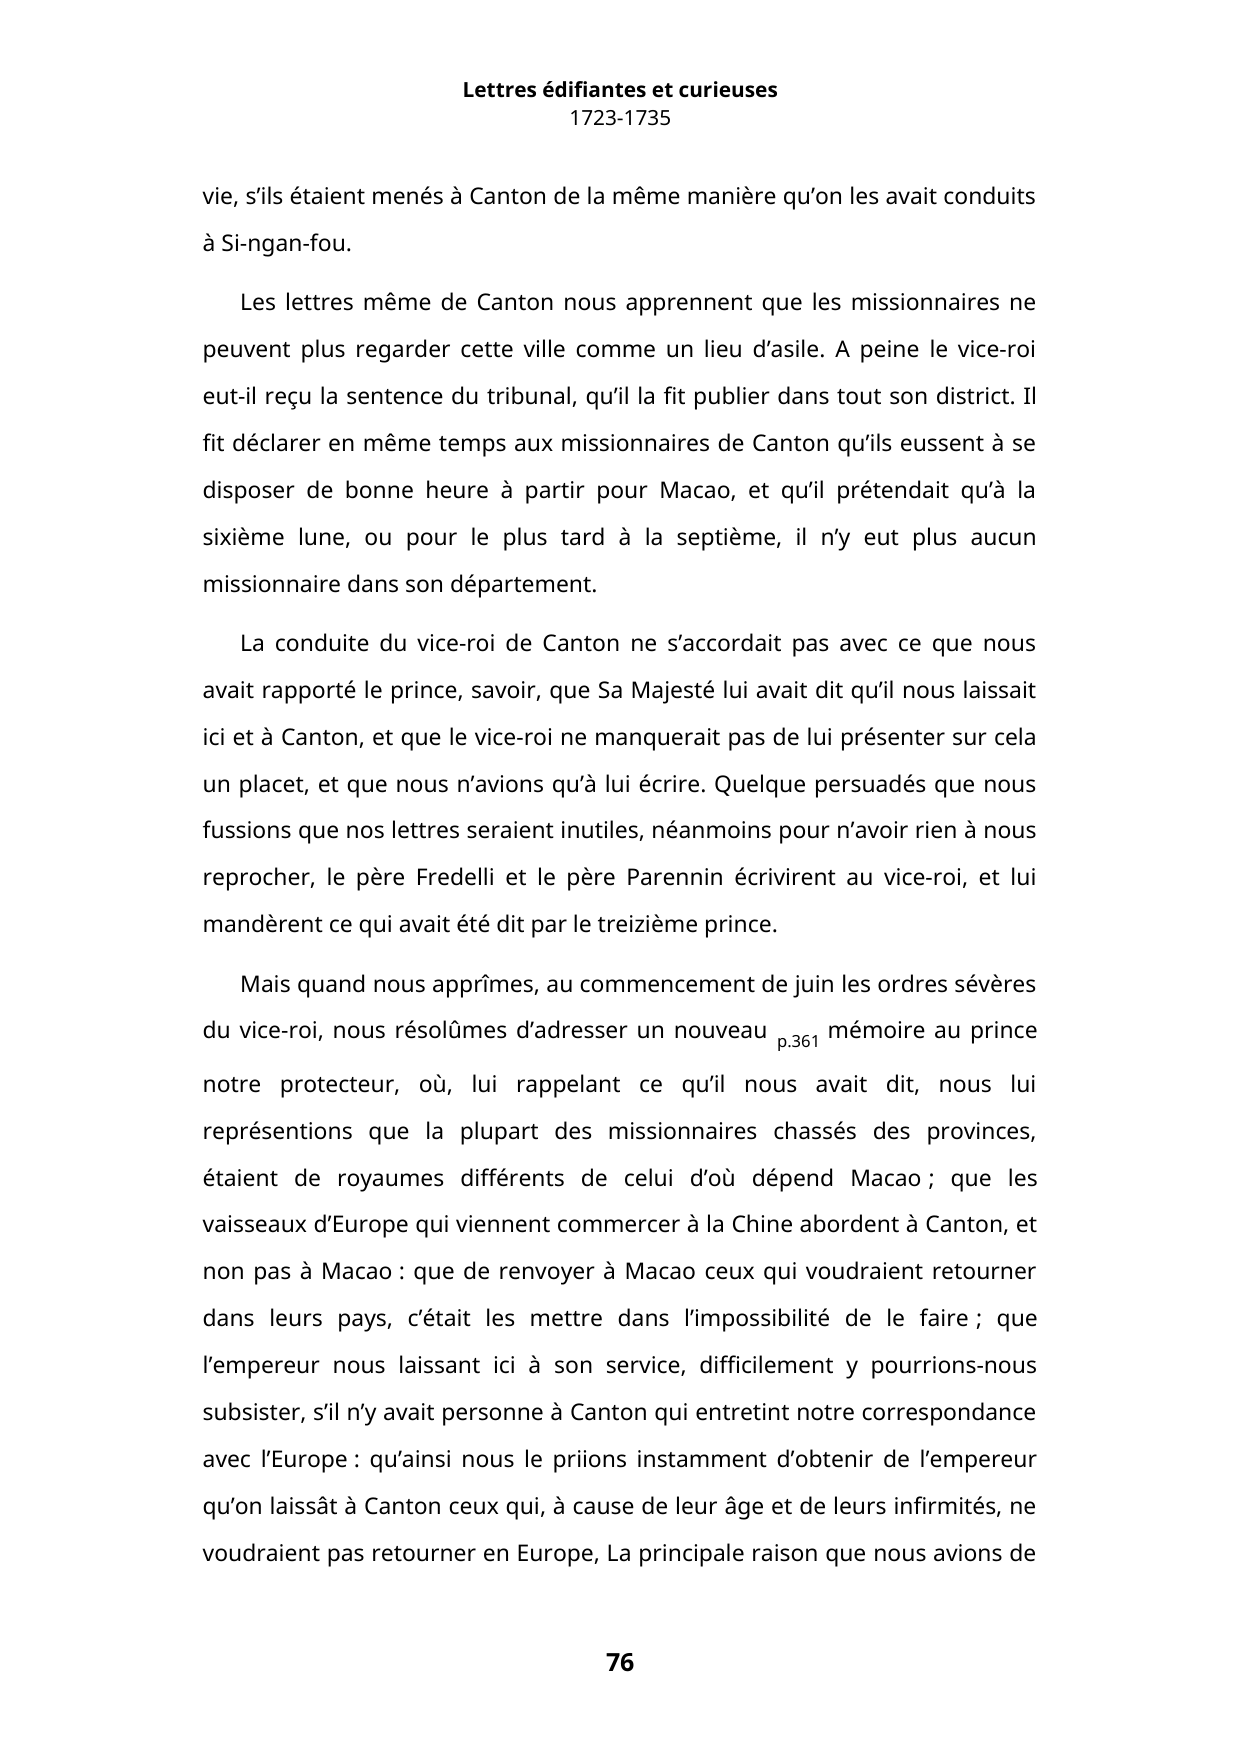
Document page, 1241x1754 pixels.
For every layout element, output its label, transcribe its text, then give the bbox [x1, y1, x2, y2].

text Les lettres même de Canton nous apprennent que les missionnaires ne peuvent plus regarder cette ville comme un lieu d’asile. A peine le vice-roi eut-il reçu la sentence du tribunal, qu’il la fit publier dans tout son district. Il fit déclarer en même temps aux missionnaires de Canton qu’ils eussent à se disposer de bonne heure à partir pour Macao, et qu’il prétendait qu’à la sixième lune, ou pour le plus tard à la septième, il n’y eut plus aucun missionnaire dans son département. [202, 286, 1038, 599]
text La conduite du vice-roi de Canton ne s’accordait pas avec ce que nous avait rapporté le prince, savoir, que Sa Majesté lui avait dit qu’il nous laissait ici et à Canton, et que le vice-roi ne manquerait pas de lui présenter sur cela un placet, et que nous n’avions qu’à lui écrire. Quelque persuadés que nous fussions que nos lettres seraient inutiles, néanmoins pour n’avoir rien à nous reprocher, le père Fredelli et le père Parennin écrivirent au vice-roi, et lui mandèrent ce qui avait été dit par le treizième prince. [202, 627, 1038, 939]
text Mais quand nous apprîmes, au commencement de juin les ordres sévères du vice-roi, nous résolûmes d’adresser un nouveau p.361 mémoire au prince notre protecteur, où, lui rappelant ce qu’il nous avait dit, nous lui représentions que la plupart des missionnaires chassés des provinces, étaient de royaumes différents de celui d’où dépend Macao ; que les vaisseaux d’Europe qui viennent commercer à la Chine abordent à Canton, et non pas à Macao : que de renvoyer à Macao ceux qui voudraient retourner dans leurs pays, c’était les mettre dans l’impossibilité de le faire ; que l’empereur nous laissant ici à son service, difficilement y pourrions-nous subsister, s’il n’y avait personne à Canton qui entretint notre correspondance avec l’Europe : qu’ainsi nous le priions instamment d’obtenir de l’empereur qu’on laissât à Canton ceux qui, à cause de leur âge et de leurs infirmités, ne voudraient pas retourner en Europe, La principale raison que nous avions de [202, 967, 1038, 1568]
text vie, s’ils étaient menés à Canton de la même manière qu’on les avait conduits à Si-ngan-fou. [202, 180, 1038, 258]
